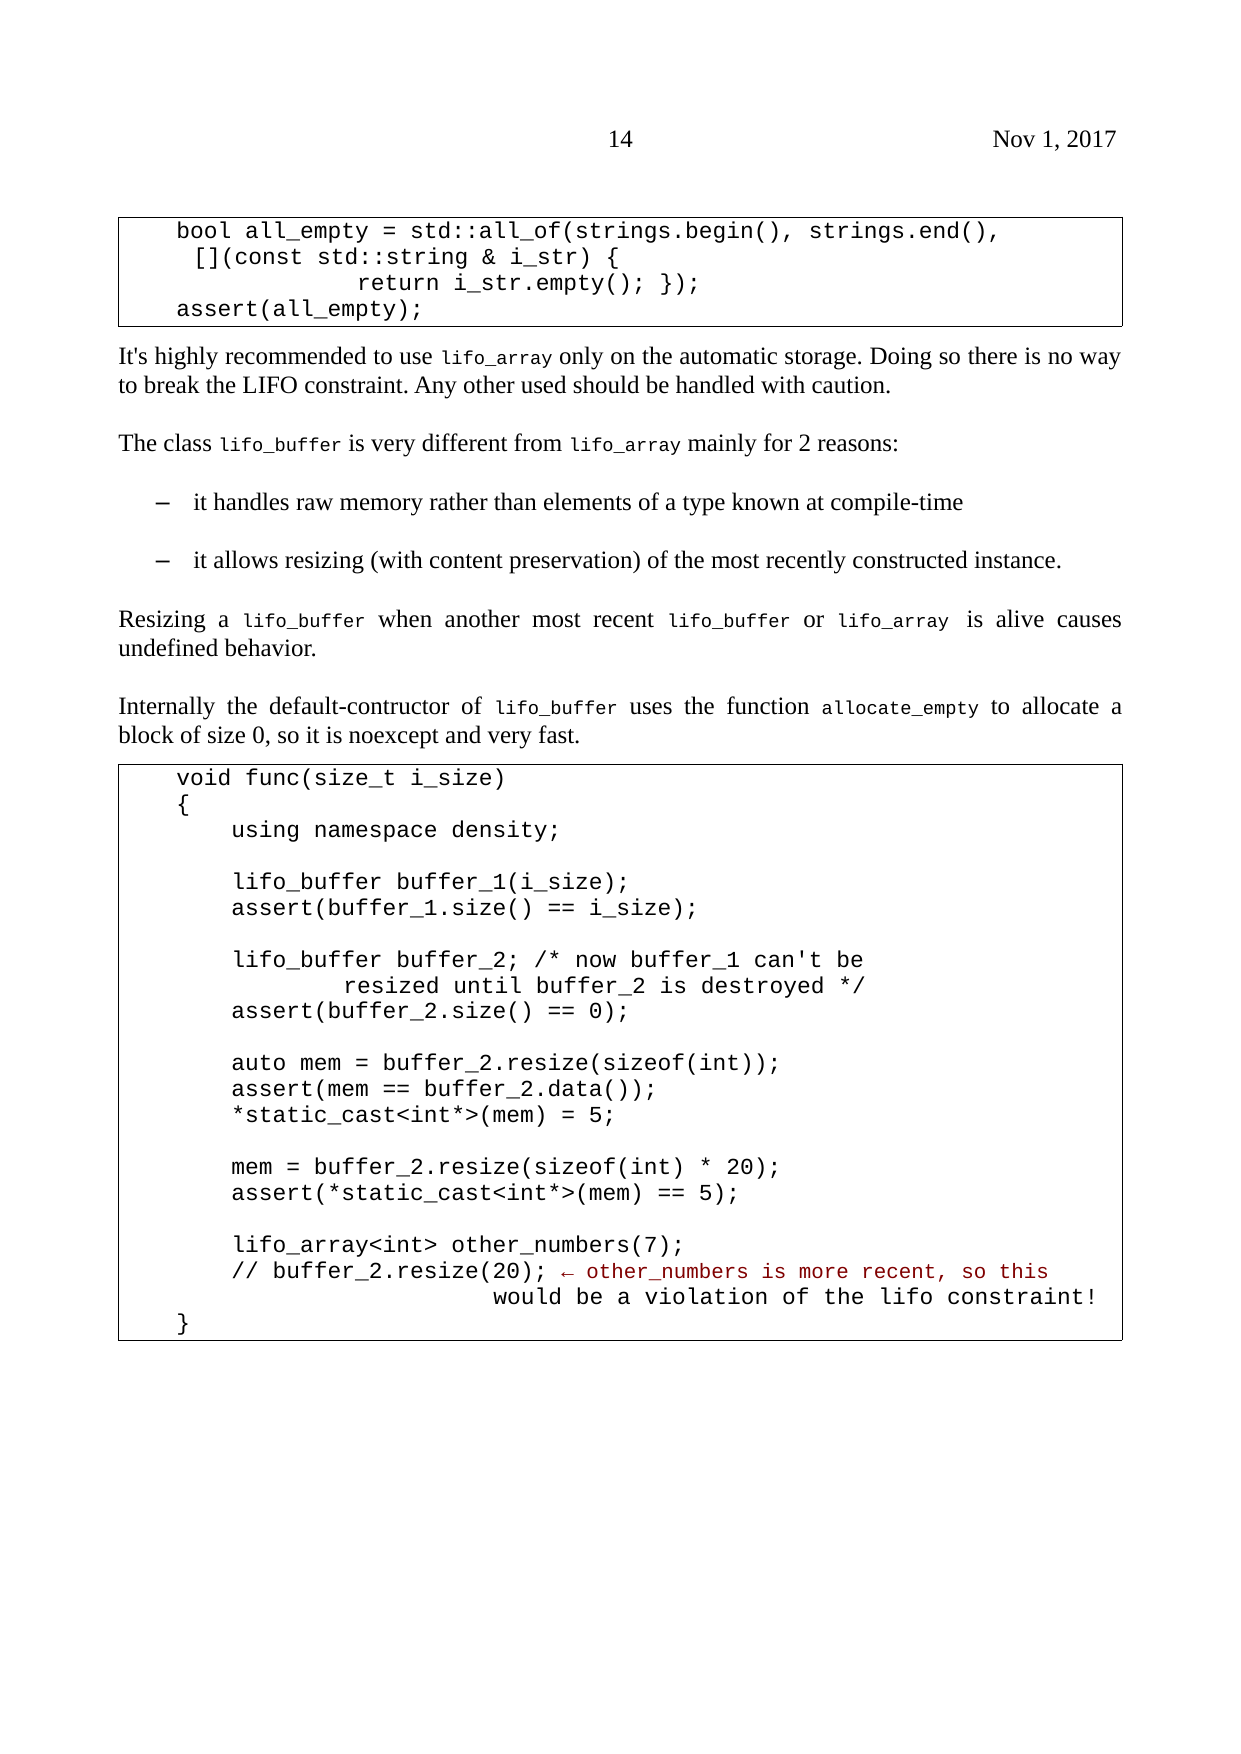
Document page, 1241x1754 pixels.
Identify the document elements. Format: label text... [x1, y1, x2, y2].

text auto mem = buffer_2.resize(sizeof(int)); [119, 1049, 1122, 1075]
text The class lifo_buffer is very different from lifo_array mainly for 2 reasons: [118, 428, 1122, 457]
text using namespace density; [119, 815, 1122, 844]
text Internally the default-contructor of lifo_buffer uses the function allocate_empty to allocate a block of size 0, so it is noexcept and very fast. [118, 691, 1122, 749]
text assert(all_empty); [119, 294, 1122, 326]
text mem = buffer_2.resize(sizeof(int) * 20); [119, 1152, 1122, 1178]
list it handles raw memory rather than elements of a type known at compile-time [156, 487, 1122, 516]
text return i_str.empty(); }); [119, 268, 1122, 294]
list it allows resizing (with content preservation) of the most recently constructed instance. [156, 545, 1122, 574]
text bool all_empty = std::all_of(strings.begin(), strings.end(), [](const std::string & i_str) { [119, 218, 1122, 268]
text assert(buffer_2.size() == 0); [119, 997, 1122, 1026]
text assert(mem == buffer_2.data()); [119, 1075, 1122, 1101]
text lifo_array<int> other_numbers(7); [119, 1230, 1122, 1256]
text // buffer_2.resize(20); ← other_numbers is more recent, so this [119, 1256, 1122, 1282]
text Resizing a lifo_buffer when another most recent lifo_buffer or lifo_array is alive causes undefined behavior. [118, 604, 1122, 661]
text void func(size_t i_size) [119, 765, 1122, 789]
text assert(*static_cast<int*>(mem) == 5); [119, 1178, 1122, 1207]
text *static_cast<int*>(mem) = 5; [119, 1101, 1122, 1129]
text resized until buffer_2 is destroyed */ [119, 971, 1122, 997]
text It's highly recommended to use lifo_array only on the automatic storage. Doing so there is no way to break the LIFO constraint. Any other used should be handled with caution. [118, 341, 1122, 399]
text assert(buffer_1.size() == i_size); [119, 893, 1122, 922]
text } [119, 1308, 1122, 1340]
text would be a violation of the lifo constraint! [119, 1282, 1122, 1308]
text { [119, 789, 1122, 815]
text lifo_buffer buffer_1(i_size); [119, 867, 1122, 893]
text lifo_buffer buffer_2; /* now buffer_1 can't be [119, 945, 1122, 971]
